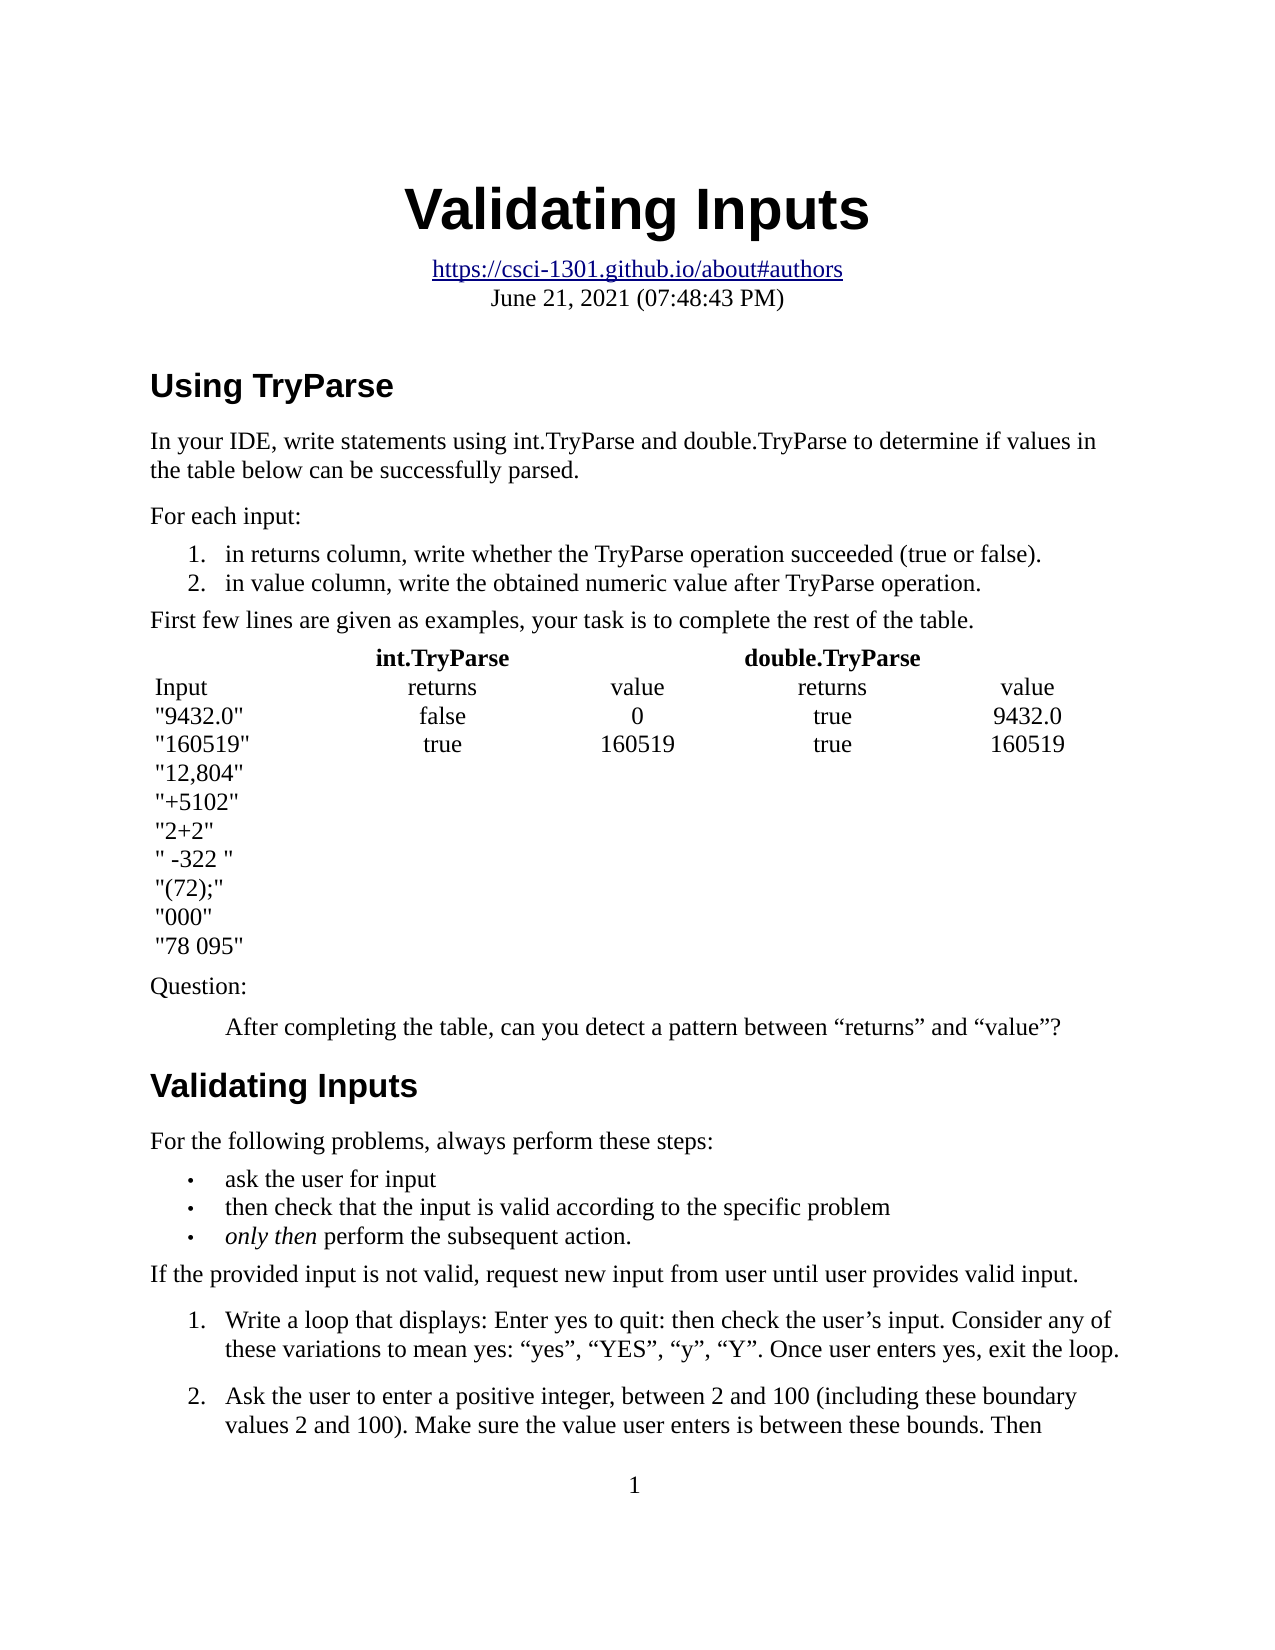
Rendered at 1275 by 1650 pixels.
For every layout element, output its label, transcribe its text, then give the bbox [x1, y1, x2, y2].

table_cell [540, 787, 735, 816]
list then check that the input is valid according to the specific problem [187, 1192, 1125, 1221]
table_cell " -322 " [150, 845, 345, 873]
table_header [930, 643, 1125, 672]
list Ask the user to enter a positive integer, between 2 and 100 (including these boundary values 2 and 100). Make sure the value user enters is between these bounds. Then [187, 1381, 1125, 1438]
table_cell [540, 758, 735, 787]
table_header int.TryParse [345, 643, 540, 672]
table_header [540, 643, 735, 672]
table_cell "12,804" [150, 758, 345, 787]
text After completing the table, can you detect a pattern between “returns” and “value”? [225, 1012, 1125, 1041]
table_cell false [345, 701, 540, 729]
table_cell [735, 931, 930, 959]
table_cell "+5102" [150, 787, 345, 816]
table_cell [735, 902, 930, 931]
table_cell [345, 902, 540, 931]
text Question: [150, 971, 1125, 1000]
table_cell returns [735, 672, 930, 701]
text https://csci-1301.github.io/about#authors [150, 254, 1125, 283]
table_cell "78 095" [150, 931, 345, 959]
table_cell [735, 873, 930, 902]
subtitle Validating Inputs [150, 1066, 1125, 1104]
table_cell [540, 816, 735, 844]
table_cell [345, 845, 540, 873]
table_cell "2+2" [150, 816, 345, 844]
table_cell value [930, 672, 1125, 701]
table_cell [930, 787, 1125, 816]
table_cell "160519" [150, 730, 345, 758]
text In your IDE, write statements using int.TryParse and double.TryParse to determine if values in the table below can be successfully parsed. [150, 426, 1125, 483]
list ask the user for input [187, 1164, 1125, 1192]
table_cell "000" [150, 902, 345, 931]
table_cell [735, 845, 930, 873]
table_header double.TryParse [735, 643, 930, 672]
table_cell true [735, 701, 930, 729]
table_cell [345, 931, 540, 959]
table_cell returns [345, 672, 540, 701]
subtitle Using TryParse [150, 366, 1125, 404]
table_cell 160519 [540, 730, 735, 758]
table_cell "(72);" [150, 873, 345, 902]
text If the provided input is not valid, request new input from user until user provides valid input. [150, 1259, 1125, 1288]
table_cell value [540, 672, 735, 701]
table_cell 0 [540, 701, 735, 729]
table_cell [540, 902, 735, 931]
list in value column, write the obtained numeric value after TryParse operation. [187, 568, 1125, 597]
table_cell [735, 758, 930, 787]
text First few lines are given as examples, your task is to complete the rest of the table. [150, 606, 1125, 634]
title Validating Inputs [150, 175, 1125, 242]
table_cell 9432.0 [930, 701, 1125, 729]
table_cell [345, 758, 540, 787]
table_cell [930, 902, 1125, 931]
table_cell [930, 845, 1125, 873]
text For the following problems, always perform these steps: [150, 1126, 1125, 1155]
table_cell [930, 931, 1125, 959]
list only then perform the subsequent action. [187, 1221, 1125, 1250]
table_cell [735, 787, 930, 816]
text June 21, 2021 (07:48:43 PM) [150, 283, 1125, 312]
table_cell [345, 787, 540, 816]
table_cell [930, 758, 1125, 787]
table_cell 160519 [930, 730, 1125, 758]
list in returns column, write whether the TryParse operation succeeded (true or false). [187, 539, 1125, 568]
table_cell true [345, 730, 540, 758]
table_cell [345, 873, 540, 902]
table_cell [930, 816, 1125, 844]
list Write a loop that displays: Enter yes to quit: then check the user’s input. Consider any of these variations to mean yes: “yes”, “YES”, “y”, “Y”. Once user enters yes, exit the loop. [187, 1306, 1125, 1363]
table_cell [735, 816, 930, 844]
table_cell [345, 816, 540, 844]
text For each input: [150, 501, 1125, 530]
table_cell [930, 873, 1125, 902]
table_cell "9432.0" [150, 701, 345, 729]
table_header [150, 643, 345, 672]
table_cell true [735, 730, 930, 758]
table_cell Input [150, 672, 345, 701]
table_cell [540, 873, 735, 902]
table_cell [540, 931, 735, 959]
table_cell [540, 845, 735, 873]
